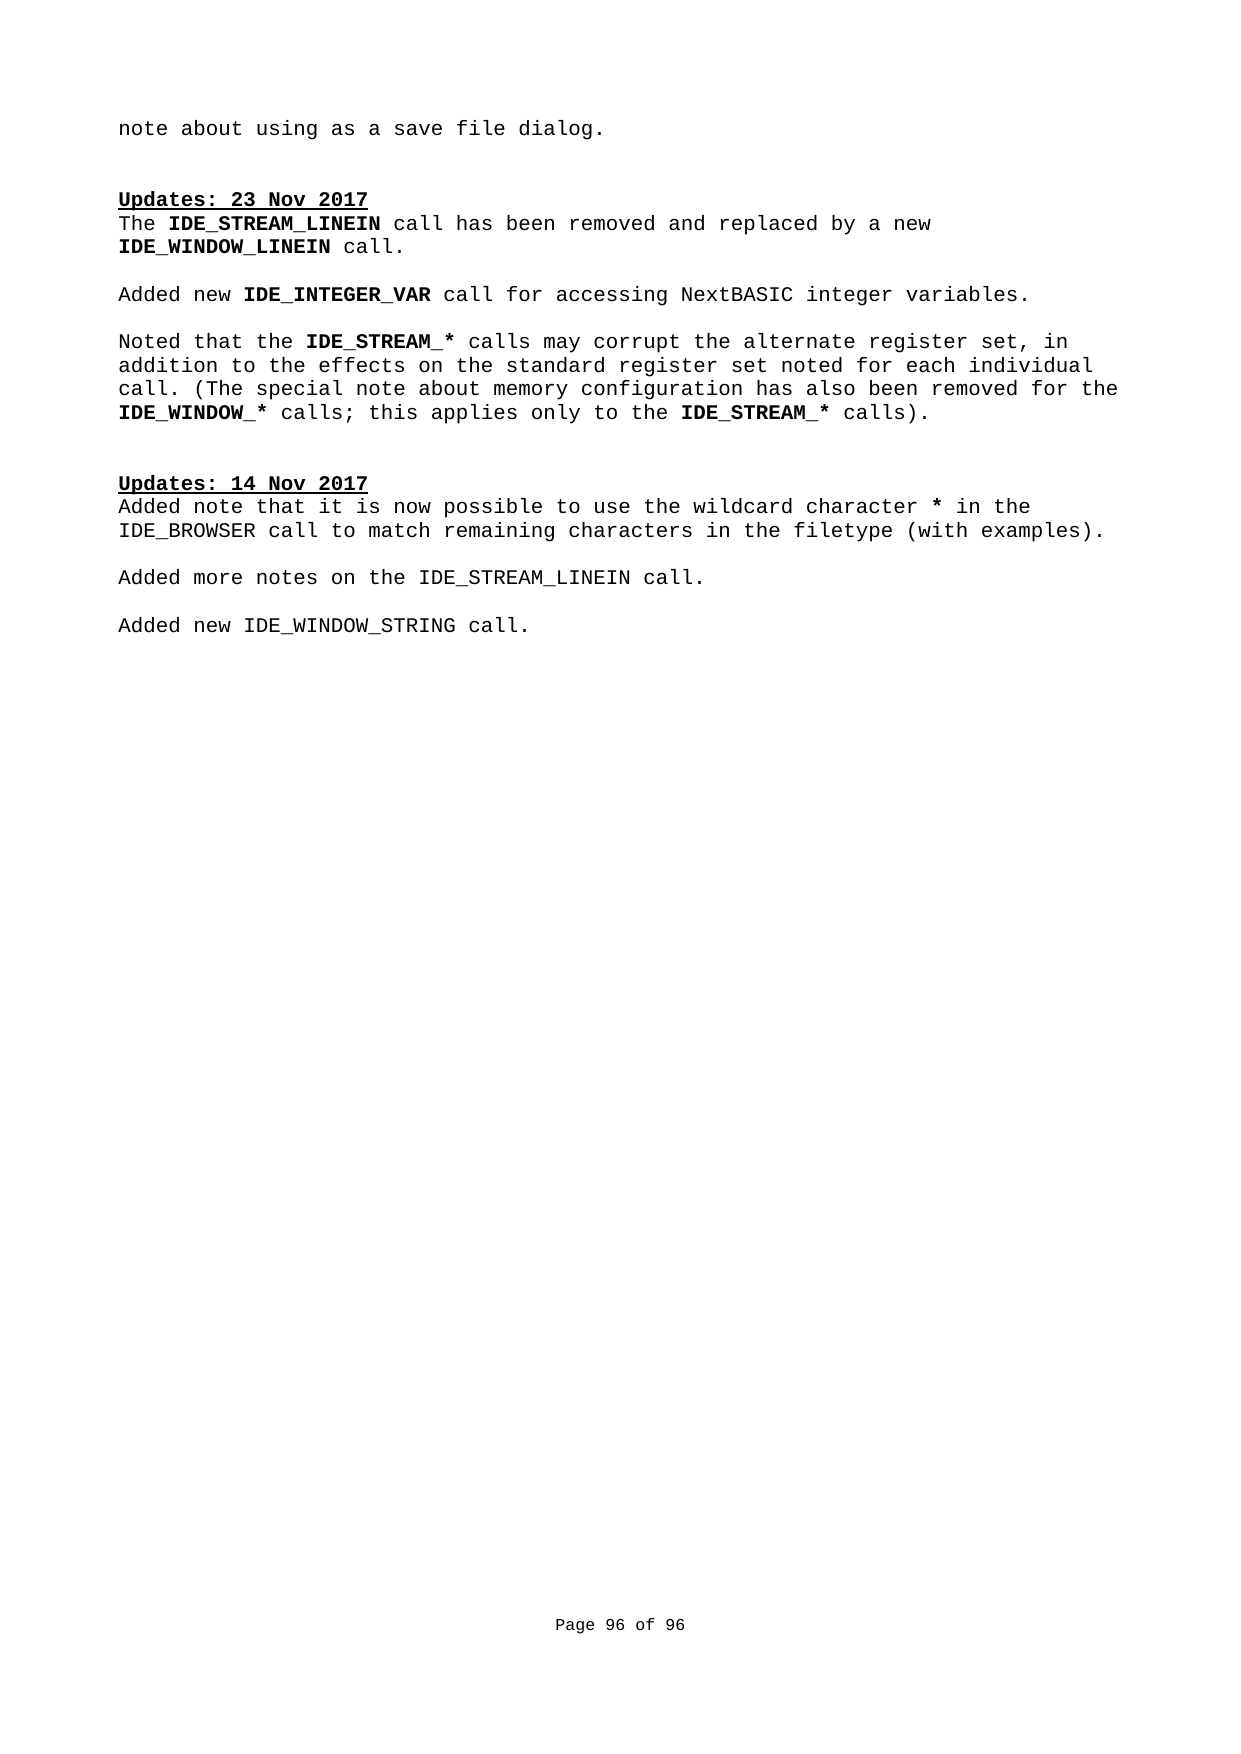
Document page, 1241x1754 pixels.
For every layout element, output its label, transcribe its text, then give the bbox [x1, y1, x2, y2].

text Noted that the IDE_STREAM_* calls may corrupt the alternate register set, in addition to the effects on the standard register set noted for each individual call. (The special note about memory configuration has also been removed for the IDE_WINDOW_* calls; this applies only to the IDE_STREAM_* calls). [118, 331, 1122, 426]
text Updates: 23 Nov 2017 [118, 189, 1122, 213]
text Added note that it is now possible to use the wildcard character * in the IDE_BROWSER call to match remaining characters in the filetype (with examples). [118, 496, 1122, 544]
text note about using as a save file dialog. [118, 118, 1122, 142]
text Added more notes on the IDE_STREAM_LINEIN call. [118, 567, 1122, 591]
text Updates: 14 Nov 2017 [118, 473, 1122, 496]
text Added new IDE_INTEGER_VAR call for accessing NextBASIC integer variables. [118, 284, 1122, 307]
text Added new IDE_WINDOW_STRING call. [118, 615, 1122, 638]
text The IDE_STREAM_LINEIN call has been removed and replaced by a new IDE_WINDOW_LINEIN call. [118, 213, 1122, 260]
